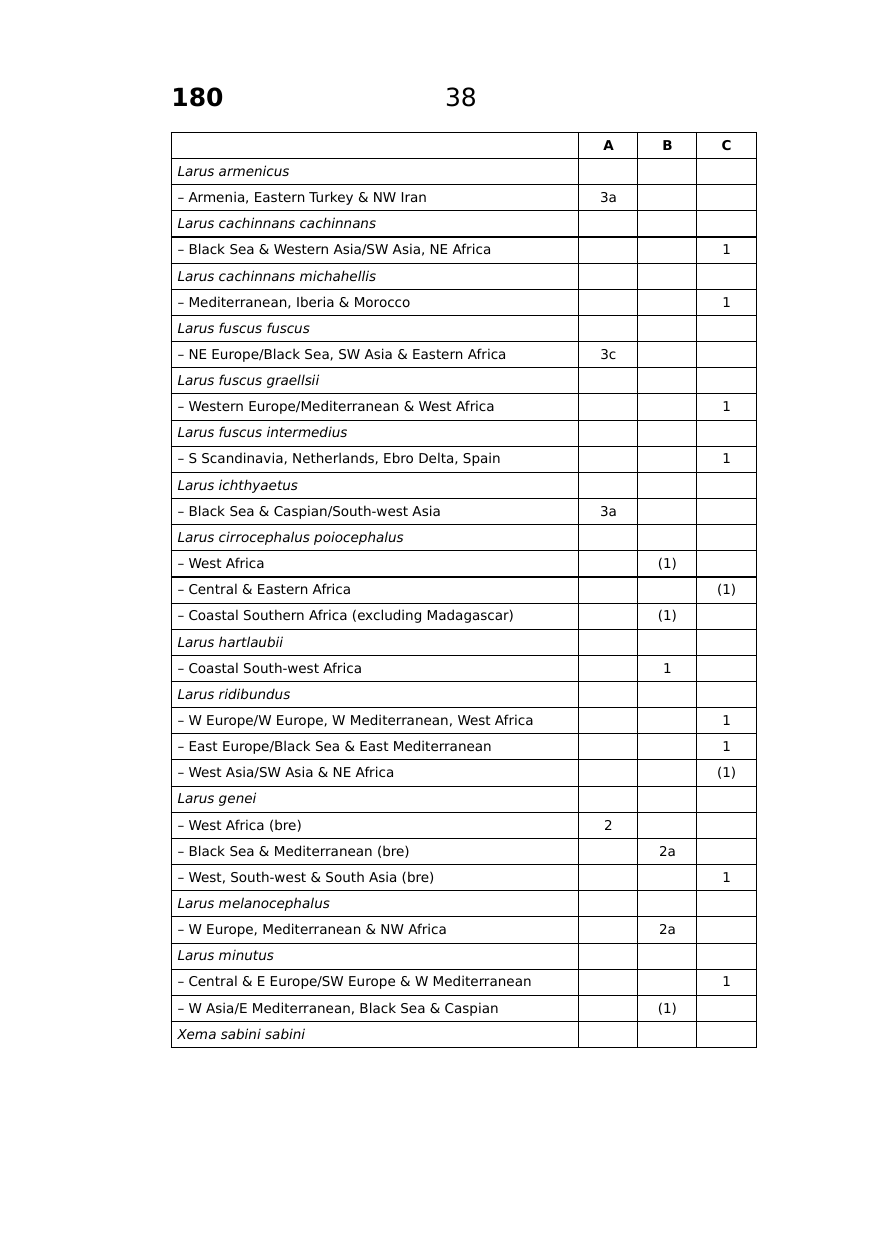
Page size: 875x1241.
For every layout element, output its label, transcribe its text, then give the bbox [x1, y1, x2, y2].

table_cell [697, 891, 756, 916]
table_cell [697, 473, 756, 498]
table_cell [697, 264, 756, 289]
table_cell [697, 917, 756, 942]
table_cell [579, 734, 637, 759]
table_cell Larus cirrocephalus poiocephalus [172, 525, 578, 550]
table_cell [697, 159, 756, 184]
table_cell – East Europe/Black Sea & East Mediterranean [172, 734, 578, 759]
table_header C [697, 133, 756, 158]
table_cell [697, 342, 756, 367]
table_cell 1 [697, 447, 756, 472]
table_cell [579, 238, 637, 263]
table_cell – Coastal Southern Africa (excluding Madagascar) [172, 604, 578, 629]
table_cell [579, 604, 637, 629]
table_cell [638, 368, 696, 393]
table_cell [579, 368, 637, 393]
table_cell Larus hartlaubii [172, 630, 578, 655]
table_cell – West, South-west & South Asia (bre) [172, 865, 578, 890]
table_cell 2a [638, 917, 696, 942]
table_cell [638, 342, 696, 367]
table_cell Larus fuscus graellsii [172, 368, 578, 393]
table_cell 1 [697, 394, 756, 419]
table_cell [697, 525, 756, 550]
table_cell [579, 656, 637, 681]
table_cell 1 [697, 708, 756, 733]
table_cell [638, 525, 696, 550]
table_cell [638, 185, 696, 210]
table_cell – West Africa [172, 551, 578, 576]
table_cell [638, 211, 696, 236]
table_cell [697, 813, 756, 838]
table_cell [638, 865, 696, 890]
table_cell – NE Europe/Black Sea, SW Asia & Eastern Africa [172, 342, 578, 367]
table_cell [697, 185, 756, 210]
table_cell [638, 447, 696, 472]
table_cell [579, 891, 637, 916]
table_cell [579, 473, 637, 498]
table_cell [579, 290, 637, 315]
table_cell [697, 787, 756, 812]
table_cell [697, 1022, 756, 1047]
table_cell (1) [697, 760, 756, 786]
table_cell [579, 970, 637, 995]
table_cell – Black Sea & Caspian/South-west Asia [172, 499, 578, 524]
table_cell [697, 421, 756, 446]
table_cell Larus cachinnans michahellis [172, 264, 578, 289]
table_cell [579, 682, 637, 707]
table_cell [579, 917, 637, 942]
table_cell [638, 760, 696, 786]
table_header [172, 133, 578, 158]
table_cell 2a [638, 839, 696, 864]
table_cell (1) [638, 996, 696, 1021]
table_cell [579, 264, 637, 289]
table_cell [697, 656, 756, 681]
table_cell [638, 238, 696, 263]
table_cell [697, 211, 756, 236]
table_cell Larus ichthyaetus [172, 473, 578, 498]
table_cell [697, 682, 756, 707]
table_cell Xema sabini sabini [172, 1022, 578, 1047]
table_cell [638, 630, 696, 655]
table_cell [697, 551, 756, 576]
table_cell Larus cachinnans cachinnans [172, 211, 578, 236]
table_cell [638, 394, 696, 419]
table_cell 3c [579, 342, 637, 367]
table_cell (1) [697, 578, 756, 602]
table_cell [579, 211, 637, 236]
table_cell Larus genei [172, 787, 578, 812]
table_cell [697, 368, 756, 393]
table_cell [579, 447, 637, 472]
table_cell [638, 682, 696, 707]
table_cell (1) [638, 551, 696, 576]
table_cell [579, 996, 637, 1021]
table_cell 3a [579, 185, 637, 210]
table_cell [638, 473, 696, 498]
table_cell – Armenia, Eastern Turkey & NW Iran [172, 185, 578, 210]
table_cell – West Africa (bre) [172, 813, 578, 838]
table_cell [579, 159, 637, 184]
table_cell Larus fuscus intermedius [172, 421, 578, 446]
table_cell [638, 891, 696, 916]
table_cell [579, 1022, 637, 1047]
table_cell [579, 865, 637, 890]
table_cell [579, 944, 637, 968]
table_cell [697, 630, 756, 655]
table_cell [579, 787, 637, 812]
table_cell 1 [697, 290, 756, 315]
table_cell [638, 708, 696, 733]
table_cell [579, 760, 637, 786]
table_cell [697, 944, 756, 968]
table_cell [579, 708, 637, 733]
table_cell [579, 578, 637, 602]
table_header B [638, 133, 696, 158]
table_cell 1 [697, 238, 756, 263]
table_cell 1 [638, 656, 696, 681]
table_cell 2 [579, 813, 637, 838]
table_cell [638, 316, 696, 341]
table_cell [638, 944, 696, 968]
table_cell (1) [638, 604, 696, 629]
table_cell Larus armenicus [172, 159, 578, 184]
table_cell [697, 604, 756, 629]
table_cell [579, 316, 637, 341]
table_cell [697, 499, 756, 524]
table_cell – West Asia/SW Asia & NE Africa [172, 760, 578, 786]
table_cell Larus fuscus fuscus [172, 316, 578, 341]
table_cell [579, 630, 637, 655]
table_cell [638, 813, 696, 838]
table_header A [579, 133, 637, 158]
table_cell [638, 734, 696, 759]
table_cell – W Asia/E Mediterranean, Black Sea & Caspian [172, 996, 578, 1021]
table_cell – Black Sea & Mediterranean (bre) [172, 839, 578, 864]
table_cell – Central & E Europe/SW Europe & W Mediterranean [172, 970, 578, 995]
table_cell [697, 839, 756, 864]
table_cell Larus minutus [172, 944, 578, 968]
table_cell [638, 970, 696, 995]
table_cell 3a [579, 499, 637, 524]
table_cell – Mediterranean, Iberia & Morocco [172, 290, 578, 315]
table_cell [638, 290, 696, 315]
table_cell [638, 1022, 696, 1047]
table_cell [579, 551, 637, 576]
table_cell 1 [697, 734, 756, 759]
table_cell [638, 578, 696, 602]
table_cell [697, 316, 756, 341]
table_cell – W Europe/W Europe, W Mediterranean, West Africa [172, 708, 578, 733]
table_cell – S Scandinavia, Netherlands, Ebro Delta, Spain [172, 447, 578, 472]
table_cell 1 [697, 865, 756, 890]
table_cell – Coastal South-west Africa [172, 656, 578, 681]
table_cell – Black Sea & Western Asia/SW Asia, NE Africa [172, 238, 578, 263]
table_cell [697, 996, 756, 1021]
table_cell [579, 421, 637, 446]
table_cell Larus melanocephalus [172, 891, 578, 916]
table_cell 1 [697, 970, 756, 995]
table_cell – Central & Eastern Africa [172, 578, 578, 602]
table_cell Larus ridibundus [172, 682, 578, 707]
table_cell [579, 839, 637, 864]
table_cell [579, 525, 637, 550]
table_cell [638, 421, 696, 446]
table_cell [638, 787, 696, 812]
table_cell – W Europe, Mediterranean & NW Africa [172, 917, 578, 942]
table_cell [638, 264, 696, 289]
table_cell [579, 394, 637, 419]
table_cell – Western Europe/Mediterranean & West Africa [172, 394, 578, 419]
table_cell [638, 159, 696, 184]
table_cell [638, 499, 696, 524]
